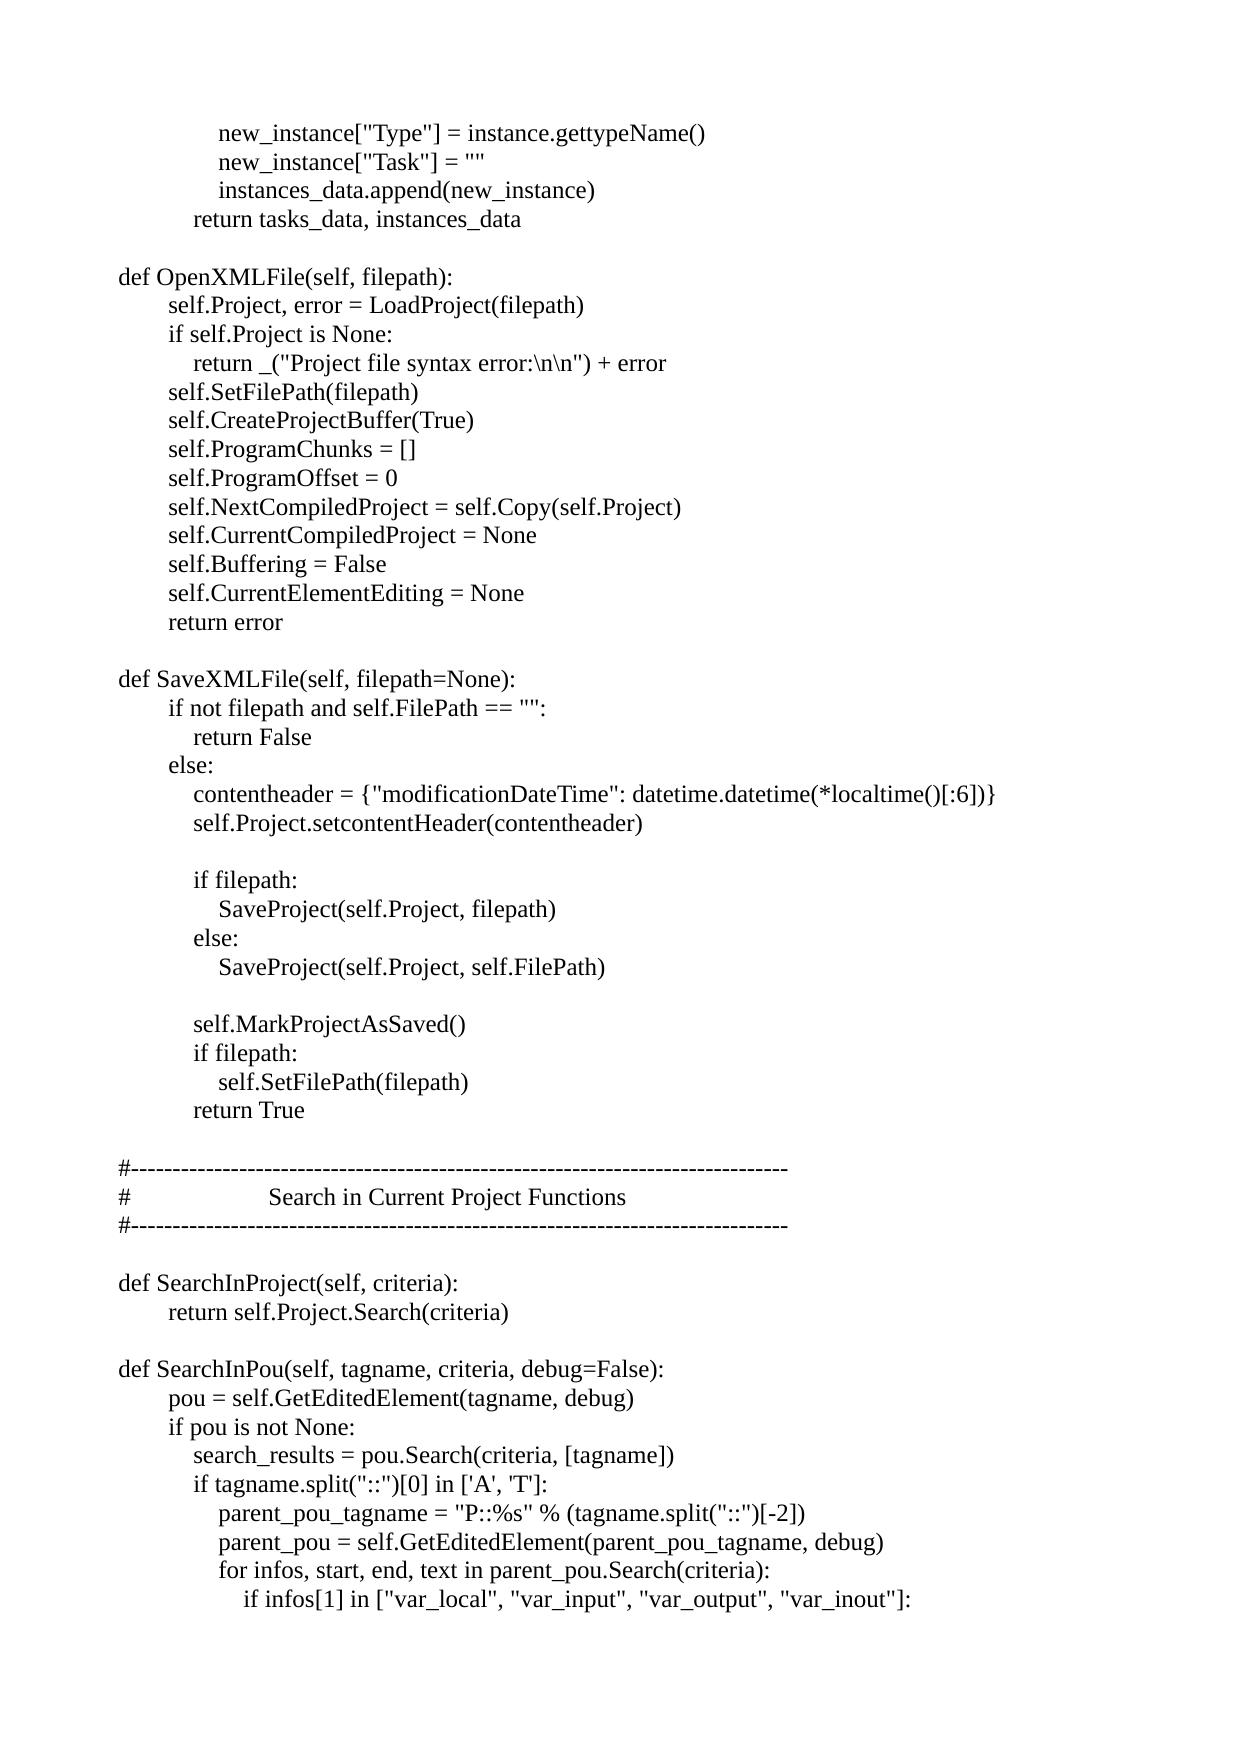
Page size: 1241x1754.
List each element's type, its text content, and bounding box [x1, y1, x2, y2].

text def SearchInPou(self, tagname, criteria, debug=False): [118, 1354, 1122, 1383]
text def SaveXMLFile(self, filepath=None): [118, 664, 1122, 693]
text if tagname.split("::")[0] in ['A', 'T']: [118, 1469, 1122, 1498]
text if infos[1] in ["var_local", "var_input", "var_output", "var_inout"]: [118, 1584, 1122, 1613]
text self.Project.setcontentHeader(contentheader) [118, 808, 1122, 837]
text if filepath: [118, 866, 1122, 894]
text if self.Project is None: [118, 319, 1122, 348]
text def OpenXMLFile(self, filepath): [118, 262, 1122, 291]
text self.Project, error = LoadProject(filepath) [118, 291, 1122, 319]
text pou = self.GetEditedElement(tagname, debug) [118, 1383, 1122, 1412]
text self.SetFilePath(filepath) [118, 377, 1122, 406]
text else: [118, 923, 1122, 952]
text self.CreateProjectBuffer(True) [118, 406, 1122, 434]
text self.NextCompiledProject = self.Copy(self.Project) [118, 492, 1122, 521]
text self.SetFilePath(filepath) [118, 1067, 1122, 1096]
text self.ProgramOffset = 0 [118, 463, 1122, 492]
text search_results = pou.Search(criteria, [tagname]) [118, 1441, 1122, 1469]
text def SearchInProject(self, criteria): [118, 1268, 1122, 1297]
text # Search in Current Project Functions [118, 1182, 1122, 1211]
text return _("Project file syntax error:\n\n") + error [118, 348, 1122, 377]
text else: [118, 751, 1122, 779]
text if not filepath and self.FilePath == "": [118, 693, 1122, 722]
text SaveProject(self.Project, self.FilePath) [118, 952, 1122, 981]
text new_instance["Task"] = "" [118, 147, 1122, 176]
text if pou is not None: [118, 1412, 1122, 1441]
text #------------------------------------------------------------------------------- [118, 1211, 1122, 1239]
text instances_data.append(new_instance) [118, 176, 1122, 204]
text return error [118, 607, 1122, 636]
text self.MarkProjectAsSaved() [118, 1009, 1122, 1038]
text self.CurrentElementEditing = None [118, 578, 1122, 607]
text return tasks_data, instances_data [118, 204, 1122, 233]
text return self.Project.Search(criteria) [118, 1297, 1122, 1326]
text #------------------------------------------------------------------------------- [118, 1153, 1122, 1182]
text self.ProgramChunks = [] [118, 434, 1122, 463]
text parent_pou = self.GetEditedElement(parent_pou_tagname, debug) [118, 1527, 1122, 1556]
text SaveProject(self.Project, filepath) [118, 894, 1122, 923]
text if filepath: [118, 1038, 1122, 1067]
text self.CurrentCompiledProject = None [118, 521, 1122, 549]
text new_instance["Type"] = instance.gettypeName() [118, 118, 1122, 147]
text self.Buffering = False [118, 549, 1122, 578]
text contentheader = {"modificationDateTime": datetime.datetime(*localtime()[:6])} [118, 779, 1122, 808]
text for infos, start, end, text in parent_pou.Search(criteria): [118, 1556, 1122, 1584]
text parent_pou_tagname = "P::%s" % (tagname.split("::")[-2]) [118, 1498, 1122, 1527]
text return False [118, 722, 1122, 751]
text return True [118, 1096, 1122, 1124]
